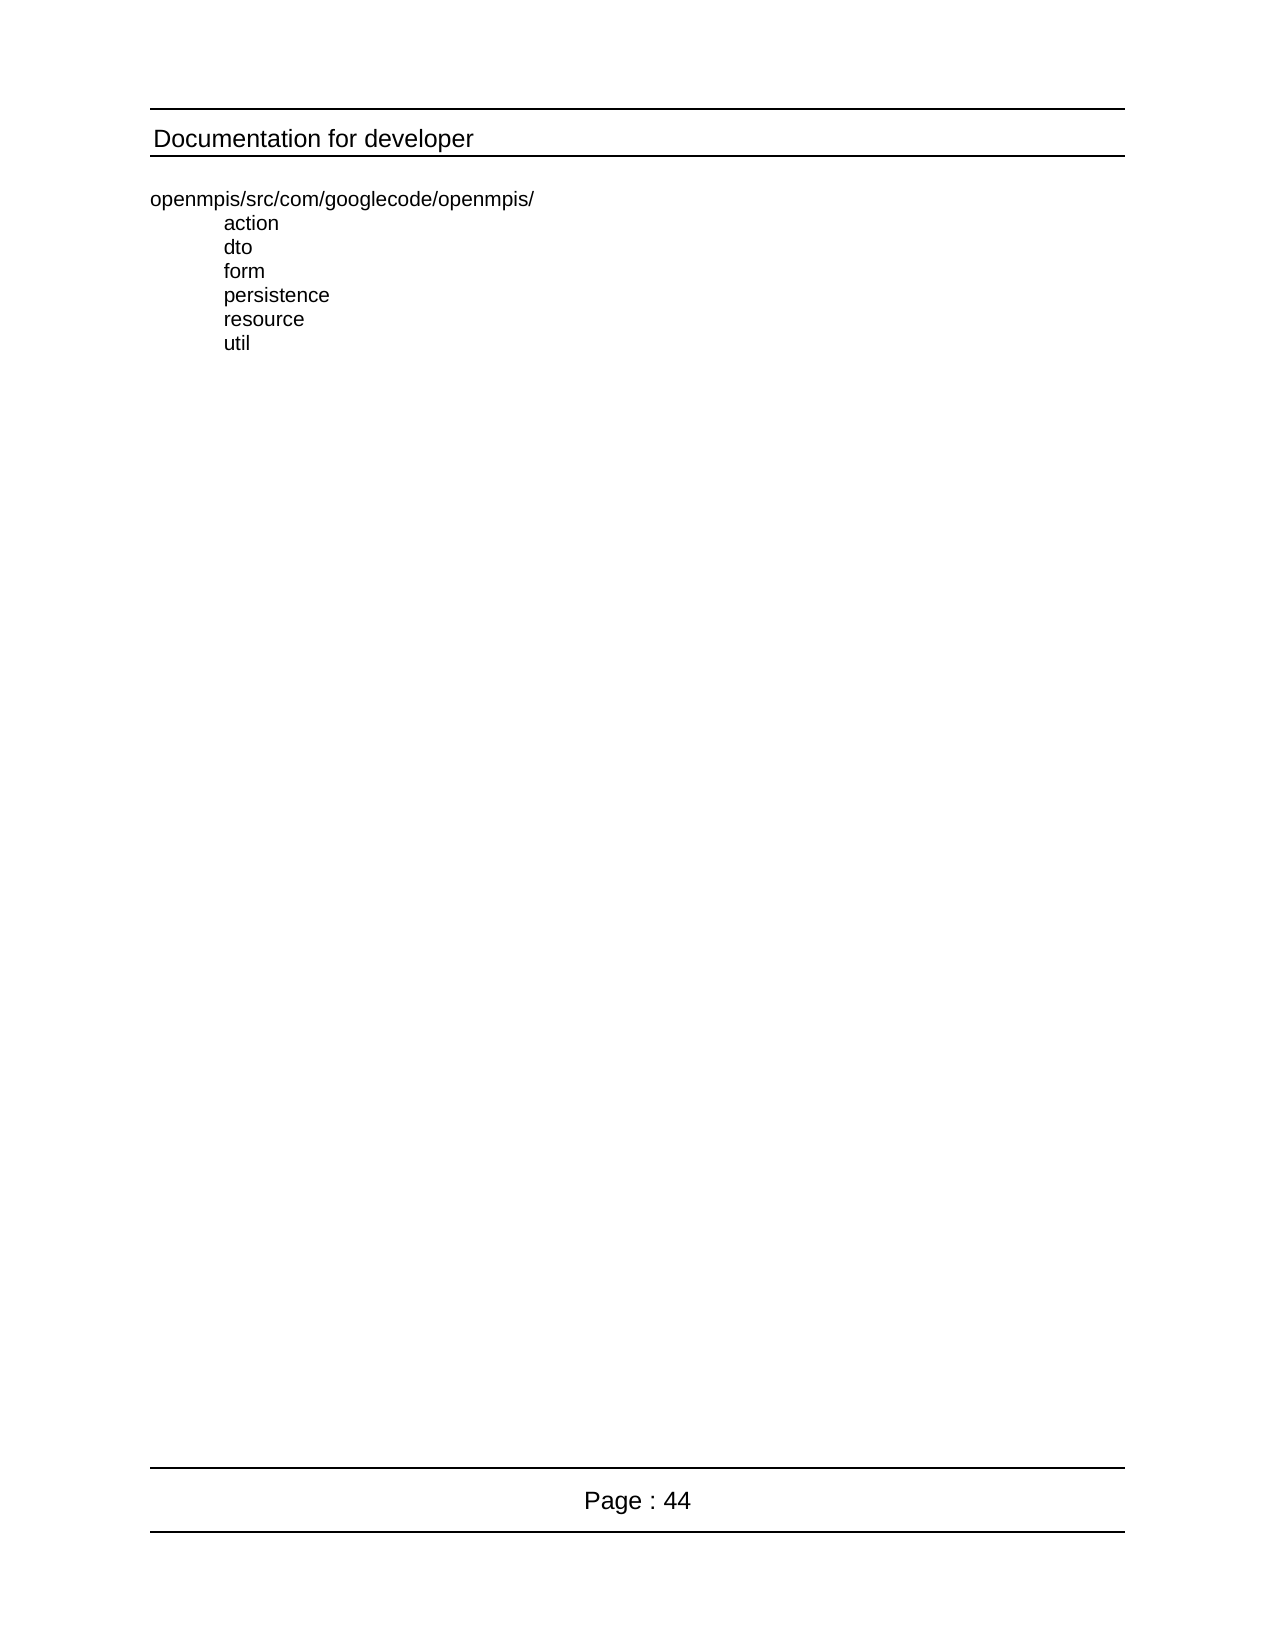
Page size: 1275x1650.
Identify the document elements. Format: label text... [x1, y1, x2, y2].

text dto [150, 235, 1125, 259]
text form [150, 259, 1125, 283]
text resource [150, 307, 1125, 331]
text persistence [150, 283, 1125, 307]
text util [150, 331, 1125, 355]
text action [150, 211, 1125, 235]
text openmpis/src/com/googlecode/openmpis/ [150, 187, 1125, 211]
